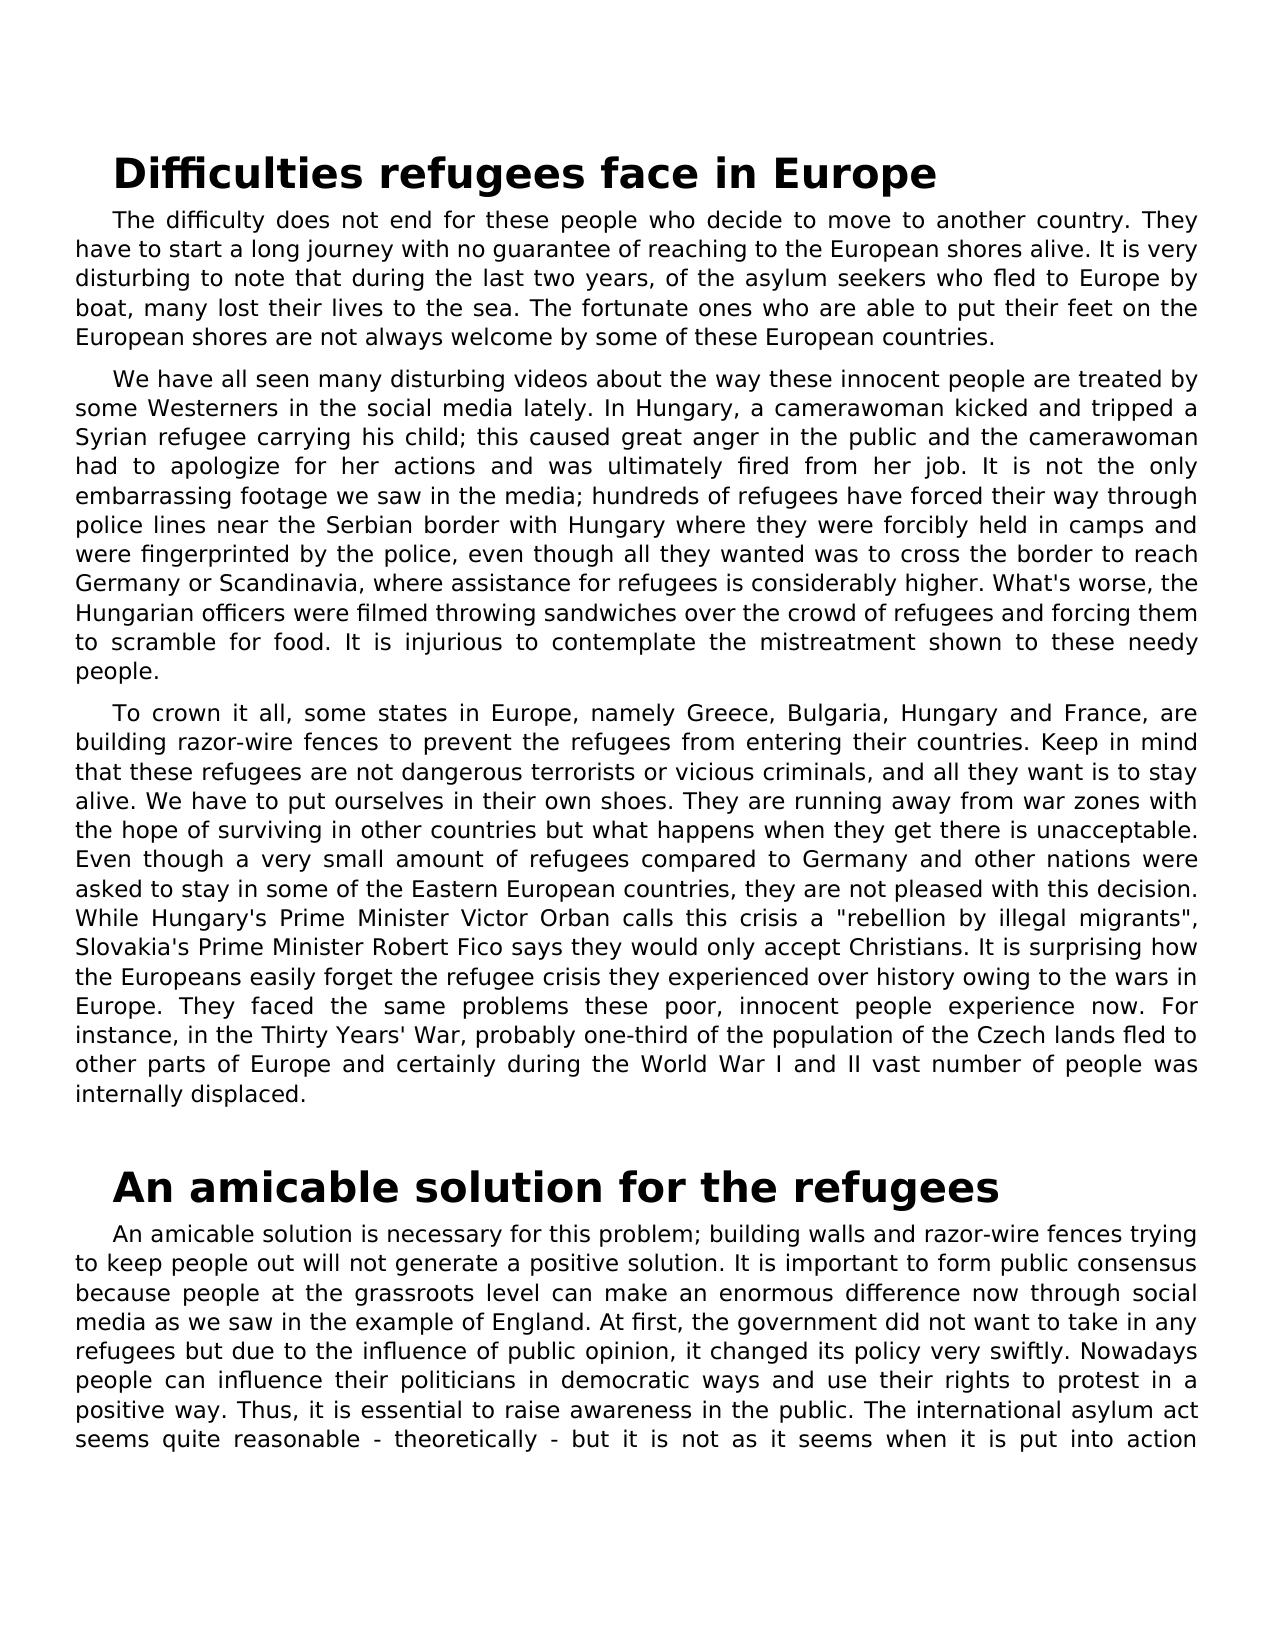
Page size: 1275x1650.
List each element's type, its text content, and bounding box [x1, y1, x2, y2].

text An amicable solution is necessary for this problem; building walls and razor-wire fences trying to keep people out will not generate a positive solution. It is important to form public consensus because people at the grassroots level can make an enormous difference now through social media as we saw in the example of England. At first, the government did not want to take in any refugees but due to the influence of public opinion, it changed its policy very swiftly. Nowadays people can influence their politicians in democratic ways and use their rights to protest in a positive way. Thus, it is essential to raise awareness in the public. The international asylum act seems quite reasonable - theoretically - but it is not as it seems when it is put into action [75, 1221, 1200, 1453]
text We have all seen many disturbing videos about the way these innocent people are treated by some Westerners in the social media lately. In Hungary, a camerawoman kicked and tripped a Syrian refugee carrying his child; this caused great anger in the public and the camerawoman had to apologize for her actions and was ultimately fired from her job. It is not the only embarrassing footage we saw in the media; hundreds of refugees have forced their way through police lines near the Serbian border with Hungary where they were forcibly held in camps and were fingerprinted by the police, even though all they wanted was to cross the border to reach Germany or Scandinavia, where assistance for refugees is considerably higher. What's worse, the Hungarian officers were filmed throwing sandwiches over the crowd of refugees and forcing them to scramble for food. It is injurious to contemplate the mistreatment shown to these needy people. [75, 366, 1200, 685]
text The difficulty does not end for these people who decide to move to another country. They have to start a long journey with no guarantee of reaching to the European shores alive. It is very disturbing to note that during the last two years, of the asylum seekers who fled to Europe by boat, many lost their lives to the sea. The fortunate ones who are able to put their feet on the European shores are not always welcome by some of these European countries. [75, 207, 1200, 351]
text To crown it all, some states in Europe, namely Greece, Bulgaria, Hungary and France, are building razor-wire fences to prevent the refugees from entering their countries. Keep in mind that these refugees are not dangerous terrorists or vicious criminals, and all they want is to stay alive. We have to put ourselves in their own shoes. They are running away from war zones with the hope of surviving in other countries but what happens when they get there is unacceptable. Even though a very small amount of refugees compared to Germany and other nations were asked to stay in some of the Eastern European countries, they are not pleased with this decision. While Hungary's Prime Minister Victor Orban calls this crisis a "rebellion by illegal migrants", Slovakia's Prime Minister Robert Fico says they would only accept Christians. It is surprising how the Europeans easily forget the refugee crisis they experienced over history owing to the wars in Europe. They faced the same problems these poor, innocent people experience now. For instance, in the Thirty Years' War, probably one-third of the population of the Czech lands fled to other parts of Europe and certainly during the World War I and II vast number of people was internally displaced. [75, 700, 1200, 1107]
subtitle An amicable solution for the refugees [112, 1164, 1200, 1213]
subtitle Difficulties refugees face in Europe [112, 150, 1200, 198]
